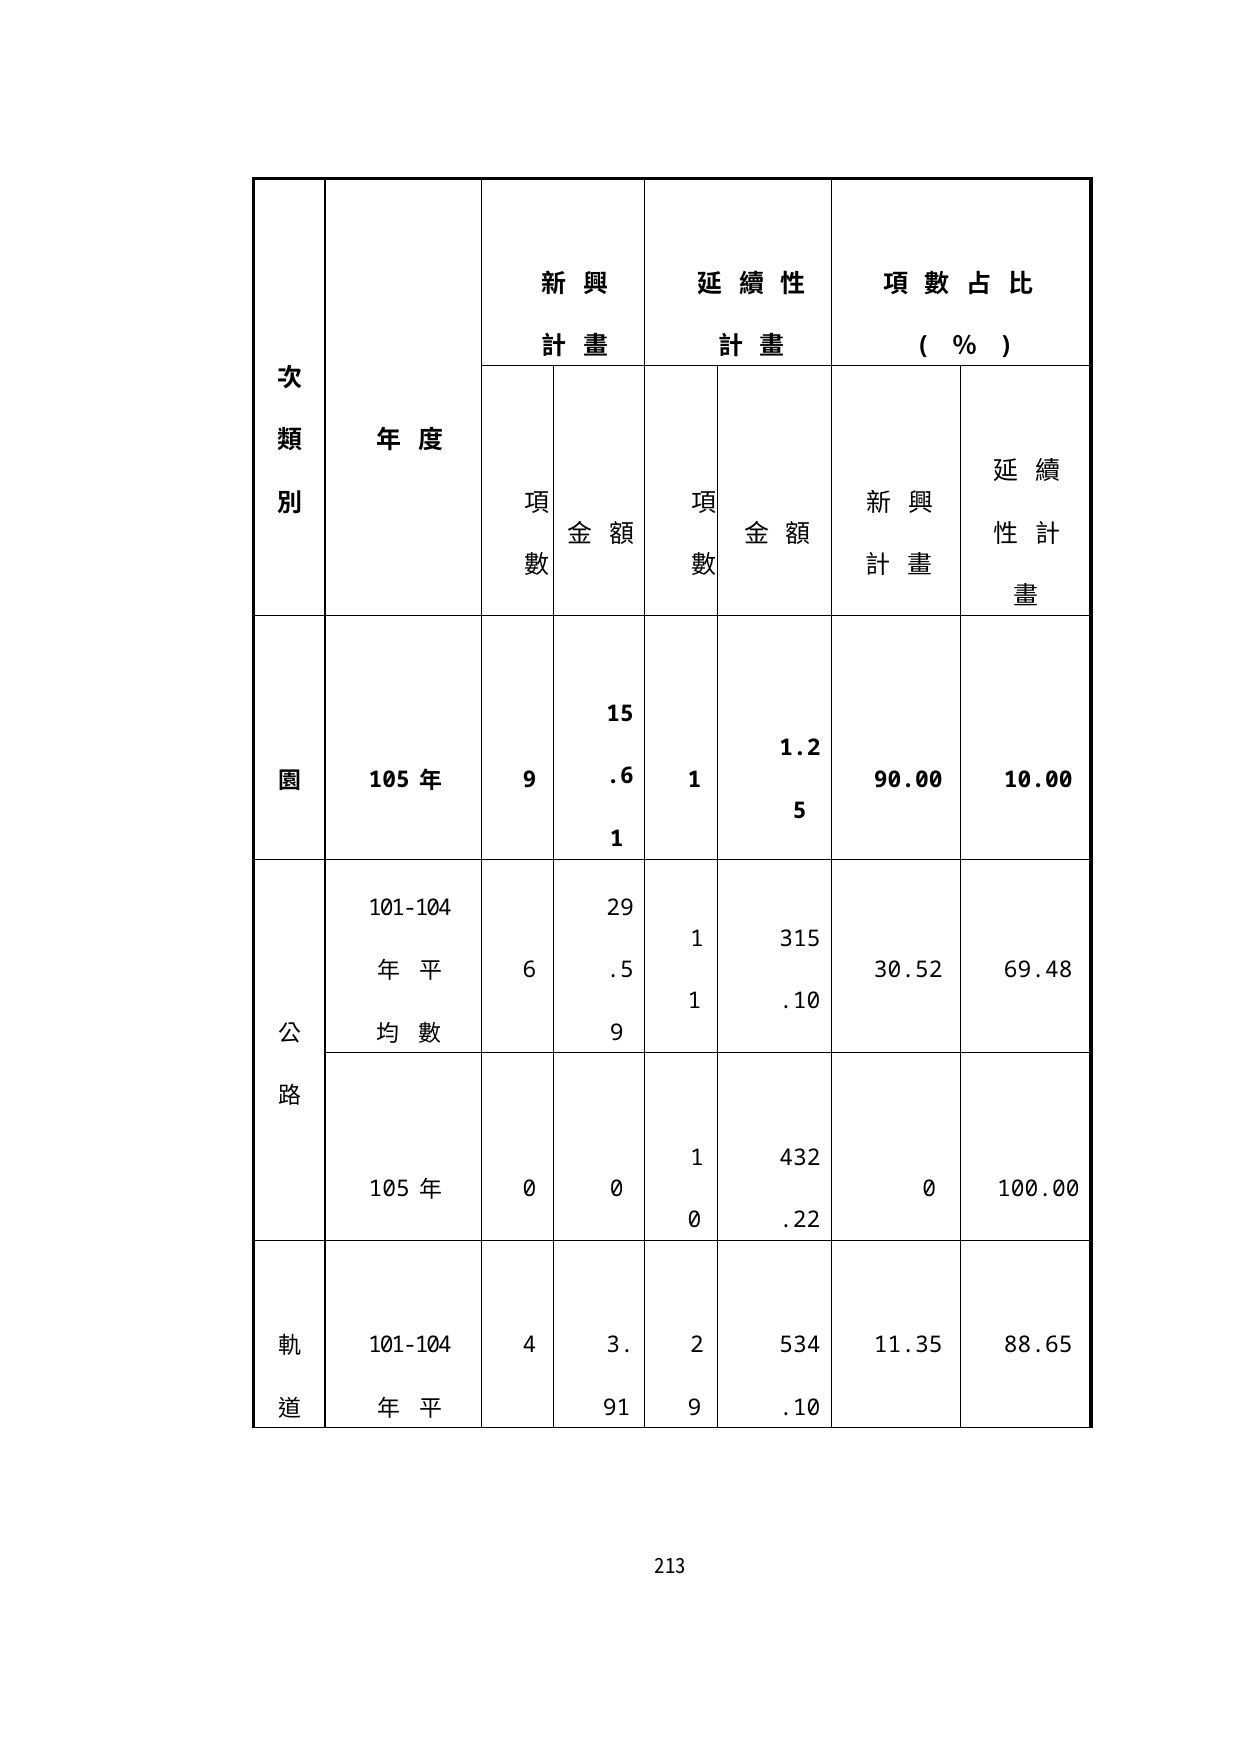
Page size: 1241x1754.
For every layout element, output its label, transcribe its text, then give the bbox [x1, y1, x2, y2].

table_header 年度 [326, 180, 481, 615]
table_cell 432.22 [718, 1053, 831, 1240]
table_header 次類別 [255, 180, 324, 615]
table_cell 10 [645, 1053, 717, 1240]
table_header 新興計畫 [482, 180, 644, 365]
table_cell 0 [554, 1053, 644, 1240]
table_cell 1.25 [718, 616, 831, 858]
table_cell 90.00 [832, 616, 960, 858]
table_cell 101-104年平均數 [326, 860, 481, 1052]
table_cell 100.00 [961, 1053, 1089, 1240]
table_cell 1 [645, 616, 717, 858]
table_cell 29.59 [554, 860, 644, 1052]
table_cell 9 [482, 616, 553, 858]
table_cell 0 [482, 1053, 553, 1240]
table_cell 101-104年平 [326, 1241, 481, 1427]
table_cell 項數 [482, 366, 553, 615]
table_cell 11 [645, 860, 717, 1052]
table_cell 88.65 [961, 1241, 1089, 1427]
table_cell 金額 [554, 366, 644, 615]
table_cell 105年 [326, 616, 481, 858]
table_cell 105年 [326, 1053, 481, 1240]
table_cell 園 [255, 616, 324, 858]
table_cell 10.00 [961, 616, 1089, 858]
table_cell 15.61 [554, 616, 644, 858]
table_cell 3.91 [554, 1241, 644, 1427]
table_cell 項數 [645, 366, 717, 615]
table_cell 4 [482, 1241, 553, 1427]
table_cell 公路 [255, 860, 324, 1240]
table_cell 534.10 [718, 1241, 831, 1427]
table_cell 11.35 [832, 1241, 960, 1427]
table_cell 軌道 [255, 1241, 324, 1427]
table_cell 6 [482, 860, 553, 1052]
table_cell 0 [832, 1053, 960, 1240]
table_header 項數占比(％) [832, 180, 1089, 365]
table_cell 315.10 [718, 860, 831, 1052]
table_cell 69.48 [961, 860, 1089, 1052]
table_cell 金額 [718, 366, 831, 615]
table_cell 延續性計畫 [961, 366, 1089, 615]
table_header 延續性計畫 [645, 180, 831, 365]
table_cell 30.52 [832, 860, 960, 1052]
table_cell 新興計畫 [832, 366, 960, 615]
table_cell 29 [645, 1241, 717, 1427]
